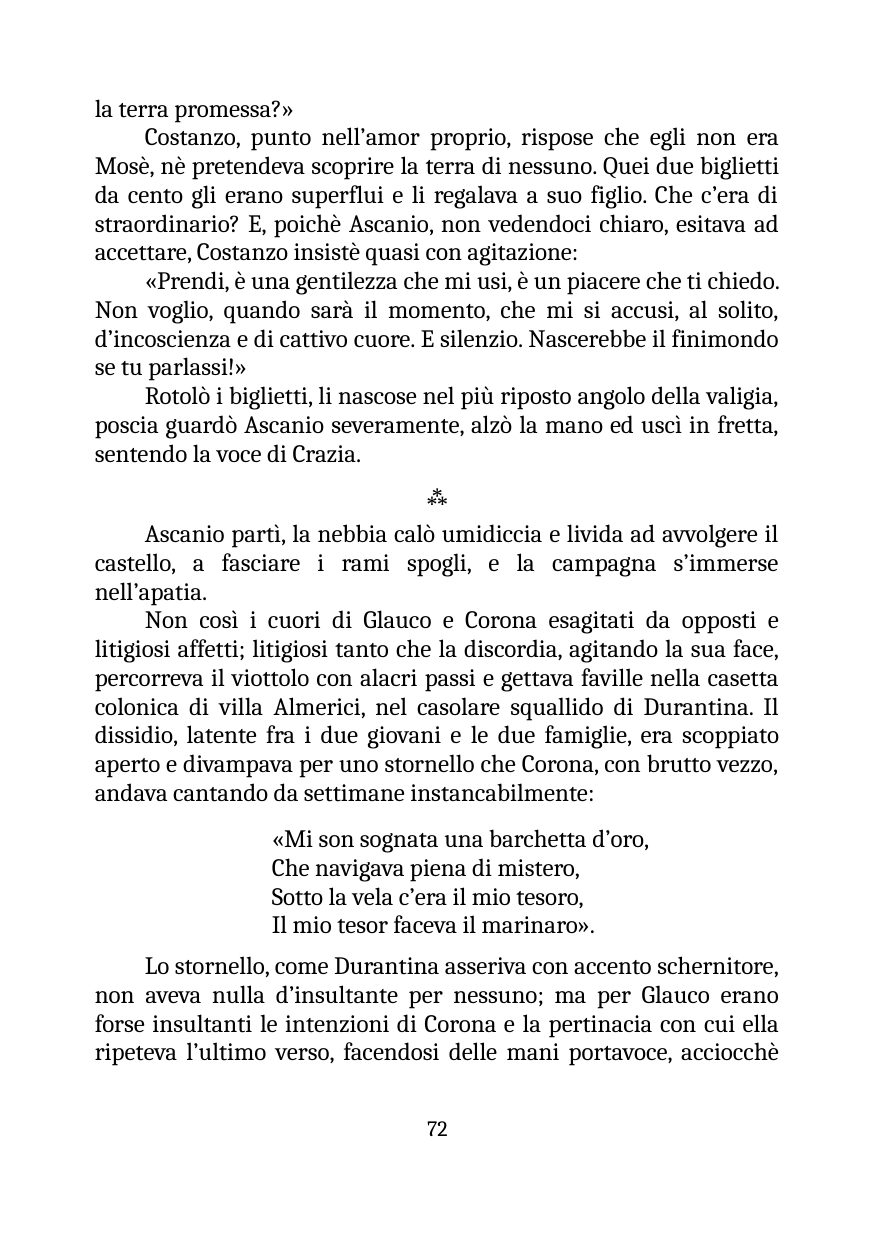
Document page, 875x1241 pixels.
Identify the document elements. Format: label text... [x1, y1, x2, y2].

text «Prendi, è una gentilezza che mi usi, è un piacere che ti chiedo. Non voglio, quando sarà il momento, che mi si accusi, al solito, d’incoscienza e di cattivo cuore. E silenzio. Nascerebbe il finimondo se tu parlassi!» [94, 267, 779, 382]
text la terra promessa?» [94, 94, 779, 123]
text Ascanio partì, la nebbia calò umidiccia e livida ad avvolgere il castello, a fasciare i rami spogli, e la campagna s’immerse nell’apatia. [94, 520, 779, 606]
text «Mi son sognata una barchetta d’oro, Che navigava piena di mistero, Sotto la vela c’era il mio tesoro, Il mio tesor faceva il marinaro». [272, 825, 779, 940]
text Lo stornello, come Durantina asseriva con accento schernitore, non aveva nulla d’insultante per nessuno; ma per Glauco erano forse insultanti le intenzioni di Corona e la pertinacia con cui ella ripeteva l’ultimo verso, facendosi delle mani portavoce, acciocchè [94, 952, 779, 1067]
text Costanzo, punto nell’amor proprio, rispose che egli non era Mosè, nè pretendeva scoprire la terra di nessuno. Quei due biglietti da cento gli erano superflui e li regalava a suo figlio. Che c’era di straordinario? E, poichè Ascanio, non vedendoci chiaro, esitava ad accettare, Costanzo insistè quasi con agitazione: [94, 123, 779, 267]
text Non così i cuori di Glauco e Corona esagitati da opposti e litigiosi affetti; litigiosi tanto che la discordia, agitando la sua face, percorreva il viottolo con alacri passi e gettava faville nella casetta colonica di villa Almerici, nel casolare squallido di Durantina. Il dissidio, latente fra i due giovani e le due famiglie, era scoppiato aperto e divampava per uno stornello che Corona, con brutto vezzo, andava cantando da settimane instancabilmente: [94, 606, 779, 807]
text Rotolò i biglietti, li nascose nel più riposto angolo della valigia, poscia guardò Ascanio severamente, alzò la mano ed uscì in fretta, sentendo la voce di Crazia. [94, 382, 779, 468]
text ⁂ [94, 486, 779, 511]
